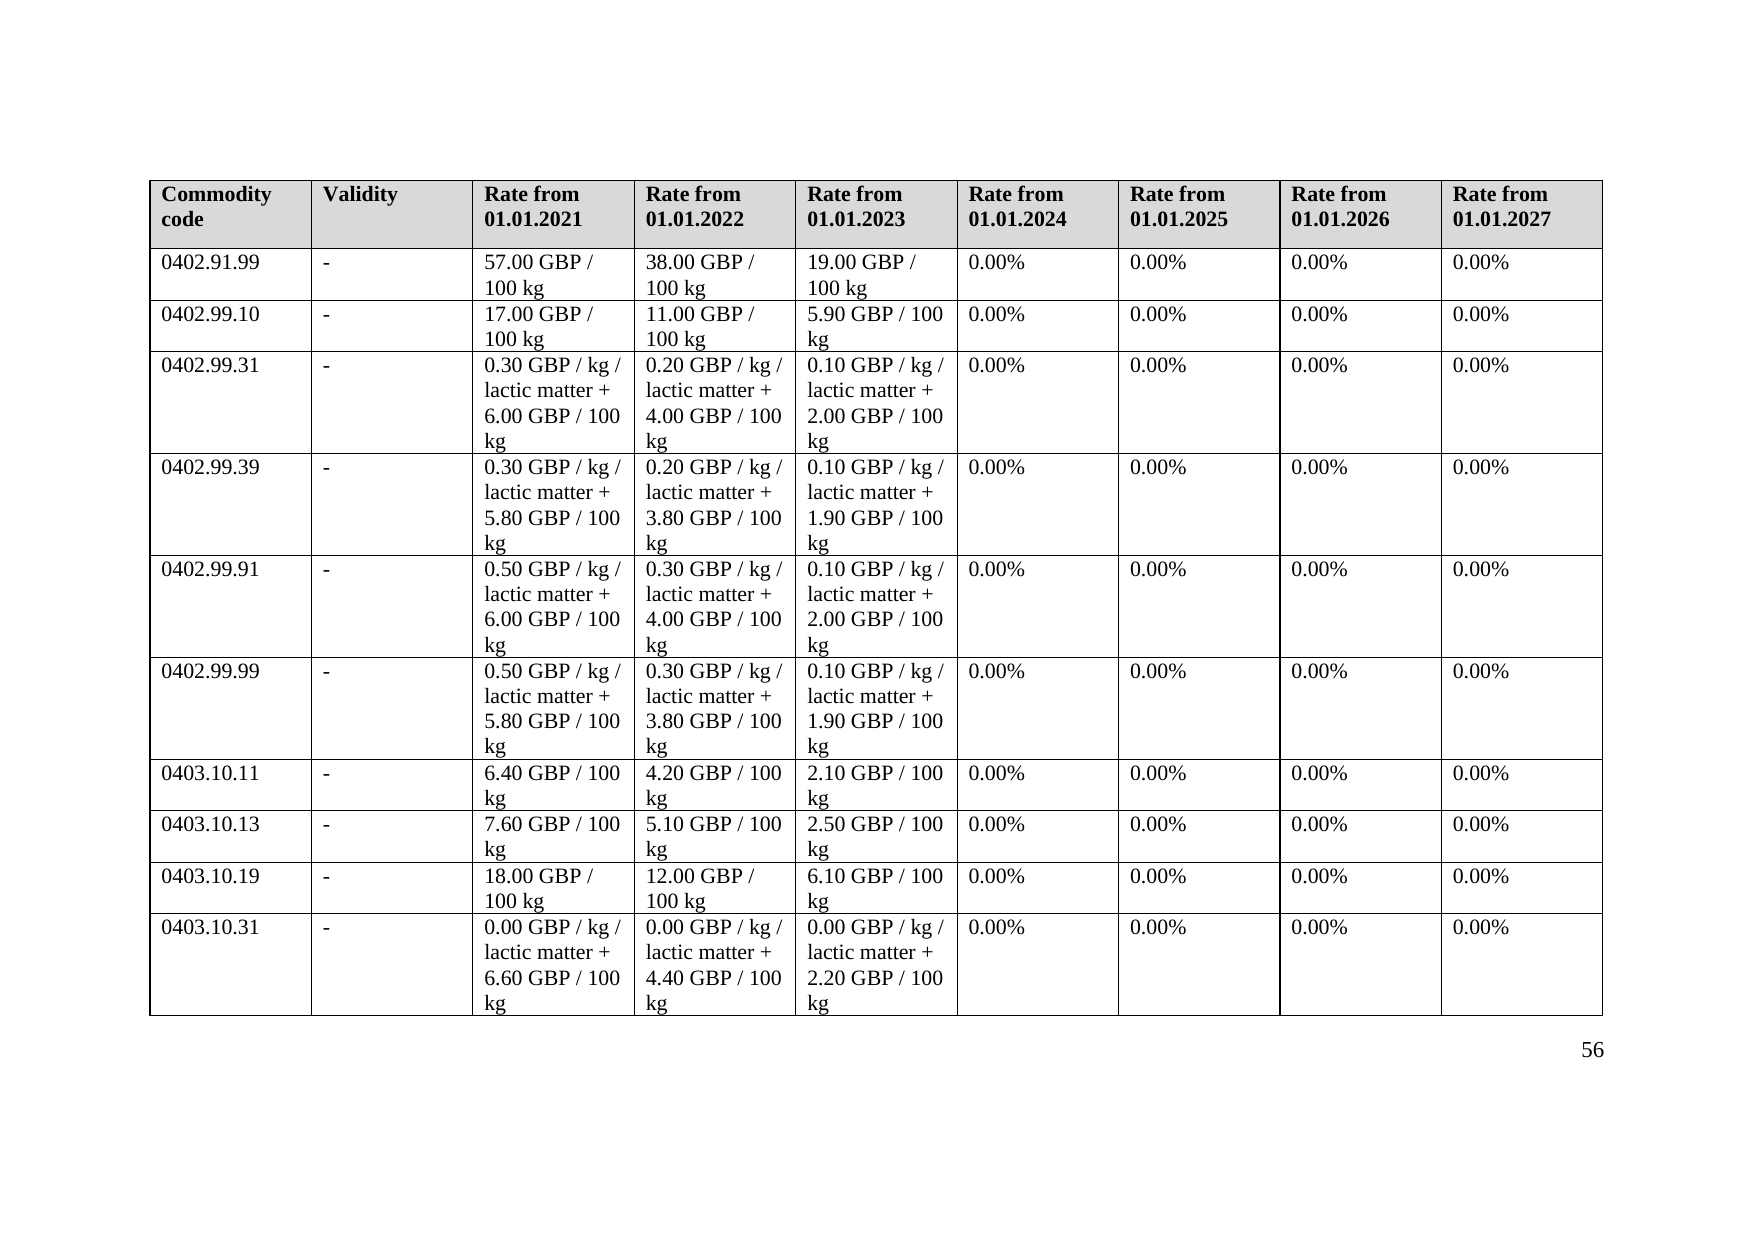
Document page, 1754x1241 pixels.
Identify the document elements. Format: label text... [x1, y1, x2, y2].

table_cell 0.00% [1119, 863, 1279, 913]
table_cell 0.00% [1281, 301, 1441, 351]
table_cell 0.00% [1281, 556, 1441, 657]
table_cell 0.00 GBP / kg / lactic matter + 4.40 GBP / 100 kg [635, 914, 795, 1015]
table_cell 0.00% [1442, 352, 1602, 453]
table_cell 0.00% [1281, 811, 1441, 862]
table_header Rate from 01.01.2024 [958, 181, 1118, 248]
table_cell 0.00% [1442, 811, 1602, 862]
table_header Rate from 01.01.2026 [1281, 181, 1441, 248]
table_cell 0.00% [958, 811, 1118, 862]
table_cell - [312, 352, 472, 453]
table_cell 5.90 GBP / 100 kg [796, 301, 957, 351]
table_cell 0.00% [1281, 454, 1441, 555]
table_header Rate from 01.01.2023 [796, 181, 957, 248]
table_cell 0.00% [958, 301, 1118, 351]
table_cell 0.00 GBP / kg / lactic matter + 6.60 GBP / 100 kg [473, 914, 634, 1015]
table_header Rate from 01.01.2022 [635, 181, 795, 248]
table_header Rate from 01.01.2021 [473, 181, 634, 248]
table_cell 0.30 GBP / kg / lactic matter + 6.00 GBP / 100 kg [473, 352, 634, 453]
table_cell 7.60 GBP / 100 kg [473, 811, 634, 862]
table_cell 0402.99.10 [151, 301, 311, 351]
table_cell 5.10 GBP / 100 kg [635, 811, 795, 862]
table_cell 0.00% [1442, 914, 1602, 1015]
table_cell 0.10 GBP / kg / lactic matter + 1.90 GBP / 100 kg [796, 658, 957, 759]
table_cell 0.00% [1281, 863, 1441, 913]
table_cell 0.50 GBP / kg / lactic matter + 5.80 GBP / 100 kg [473, 658, 634, 759]
table_cell 4.20 GBP / 100 kg [635, 760, 795, 810]
table_cell 0.00% [958, 760, 1118, 810]
table_cell 0.00% [1281, 352, 1441, 453]
table_cell 0.00% [1442, 760, 1602, 810]
table_cell 18.00 GBP / 100 kg [473, 863, 634, 913]
table_cell 38.00 GBP / 100 kg [635, 249, 795, 300]
table_cell 2.50 GBP / 100 kg [796, 811, 957, 862]
table_cell 0.00% [1281, 760, 1441, 810]
table_header Rate from 01.01.2027 [1442, 181, 1602, 248]
table_cell 0402.99.31 [151, 352, 311, 453]
table_cell - [312, 863, 472, 913]
table_cell 0.00% [1119, 811, 1279, 862]
table_header Commodity code [151, 181, 311, 248]
table_cell 0.00% [1119, 658, 1279, 759]
table_cell 0.00% [1281, 914, 1441, 1015]
table_cell 0.00% [1442, 658, 1602, 759]
table_cell 0403.10.13 [151, 811, 311, 862]
table_cell - [312, 914, 472, 1015]
table_cell 57.00 GBP / 100 kg [473, 249, 634, 300]
table_cell - [312, 301, 472, 351]
table_cell 0402.99.91 [151, 556, 311, 657]
table_cell 0.00% [958, 249, 1118, 300]
table_cell 12.00 GBP / 100 kg [635, 863, 795, 913]
table_cell 0.00% [958, 658, 1118, 759]
table_cell 17.00 GBP / 100 kg [473, 301, 634, 351]
table_cell 0.00% [1281, 658, 1441, 759]
table_cell 11.00 GBP / 100 kg [635, 301, 795, 351]
table_cell 0.00 GBP / kg / lactic matter + 2.20 GBP / 100 kg [796, 914, 957, 1015]
table_cell 0402.91.99 [151, 249, 311, 300]
table_cell 0.20 GBP / kg / lactic matter + 4.00 GBP / 100 kg [635, 352, 795, 453]
table_cell - [312, 658, 472, 759]
table_cell - [312, 556, 472, 657]
table_cell 0.00% [1119, 352, 1279, 453]
table_cell 0403.10.31 [151, 914, 311, 1015]
table_cell - [312, 249, 472, 300]
table_cell 0.00% [1119, 760, 1279, 810]
table_cell 0.00% [1442, 556, 1602, 657]
table_cell 0.10 GBP / kg / lactic matter + 2.00 GBP / 100 kg [796, 556, 957, 657]
table_cell 0402.99.99 [151, 658, 311, 759]
table_cell 2.10 GBP / 100 kg [796, 760, 957, 810]
table_cell 0403.10.11 [151, 760, 311, 810]
table_cell 0.00% [1119, 301, 1279, 351]
table_cell 0.00% [1119, 556, 1279, 657]
table_cell 0.10 GBP / kg / lactic matter + 2.00 GBP / 100 kg [796, 352, 957, 453]
table_cell 0.00% [1442, 301, 1602, 351]
table_cell 6.10 GBP / 100 kg [796, 863, 957, 913]
table_cell 0.00% [958, 352, 1118, 453]
table_cell - [312, 811, 472, 862]
table_cell 0.10 GBP / kg / lactic matter + 1.90 GBP / 100 kg [796, 454, 957, 555]
table_cell 0.20 GBP / kg / lactic matter + 3.80 GBP / 100 kg [635, 454, 795, 555]
table_cell 0.00% [1119, 454, 1279, 555]
table_cell - [312, 760, 472, 810]
table_cell 0403.10.19 [151, 863, 311, 913]
table_cell 0.00% [1442, 863, 1602, 913]
table_cell - [312, 454, 472, 555]
table_cell 6.40 GBP / 100 kg [473, 760, 634, 810]
table_cell 0.50 GBP / kg / lactic matter + 6.00 GBP / 100 kg [473, 556, 634, 657]
table_cell 0.00% [1281, 249, 1441, 300]
table_cell 0.00% [1119, 249, 1279, 300]
table_cell 0.00% [958, 556, 1118, 657]
table_cell 0.00% [958, 863, 1118, 913]
table_cell 0.00% [1119, 914, 1279, 1015]
table_cell 0.30 GBP / kg / lactic matter + 5.80 GBP / 100 kg [473, 454, 634, 555]
table_cell 0402.99.39 [151, 454, 311, 555]
table_header Rate from 01.01.2025 [1119, 181, 1279, 248]
table_cell 19.00 GBP / 100 kg [796, 249, 957, 300]
table_cell 0.00% [1442, 249, 1602, 300]
table_cell 0.00% [1442, 454, 1602, 555]
table_cell 0.30 GBP / kg / lactic matter + 3.80 GBP / 100 kg [635, 658, 795, 759]
table_header Validity [312, 181, 472, 248]
table_cell 0.30 GBP / kg / lactic matter + 4.00 GBP / 100 kg [635, 556, 795, 657]
table_cell 0.00% [958, 454, 1118, 555]
table_cell 0.00% [958, 914, 1118, 1015]
